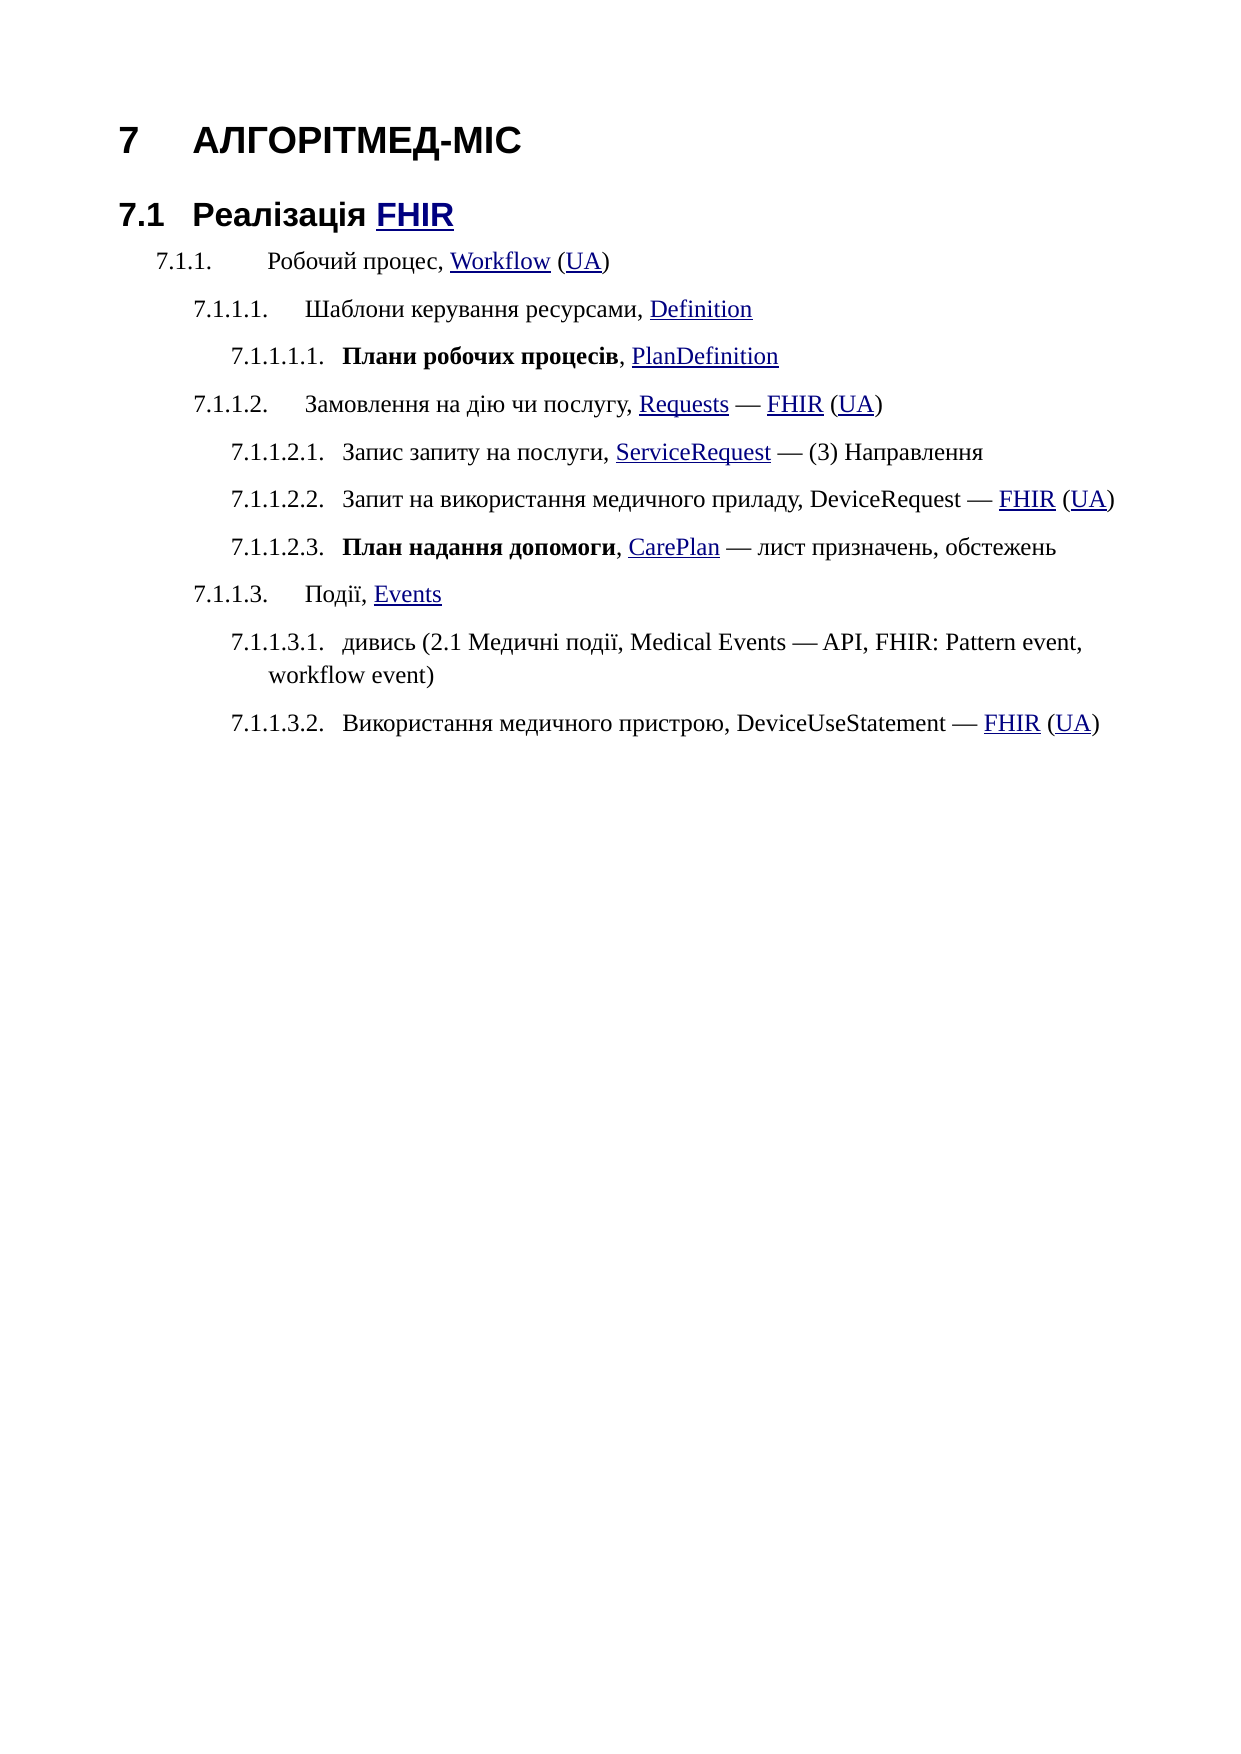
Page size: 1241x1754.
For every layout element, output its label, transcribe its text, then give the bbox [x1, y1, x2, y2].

list Використання медичного пристрою, DeviceUseStatement — FHIR (UA) [231, 708, 1122, 736]
subtitle АЛГОРІТМЕД-МІС [118, 118, 1122, 162]
list Запит на використання медичного приладу, DeviceRequest — FHIR (UA) [231, 484, 1122, 513]
list Замовлення на дію чи послугу, Requests — FHIR (UA) [193, 389, 1122, 418]
list Події, Events [193, 579, 1122, 608]
subtitle Реалізація FHIR [118, 195, 1122, 234]
list План надання допомоги, CarePlan — лист призначень, обстежень [231, 532, 1122, 561]
list Запис запиту на послуги, ServiceRequest — (3) Направлення [231, 437, 1122, 465]
list Робочий процес, Workflow (UA) [156, 246, 1122, 275]
list Плани робочих процесів, PlanDefinition [231, 341, 1122, 370]
list дивись (2.1. Медичні події, Medical Events — API, FHIR: Pattern event, workflow event) [231, 627, 1122, 689]
list Шаблони керування ресурсами, Definition [193, 294, 1122, 323]
